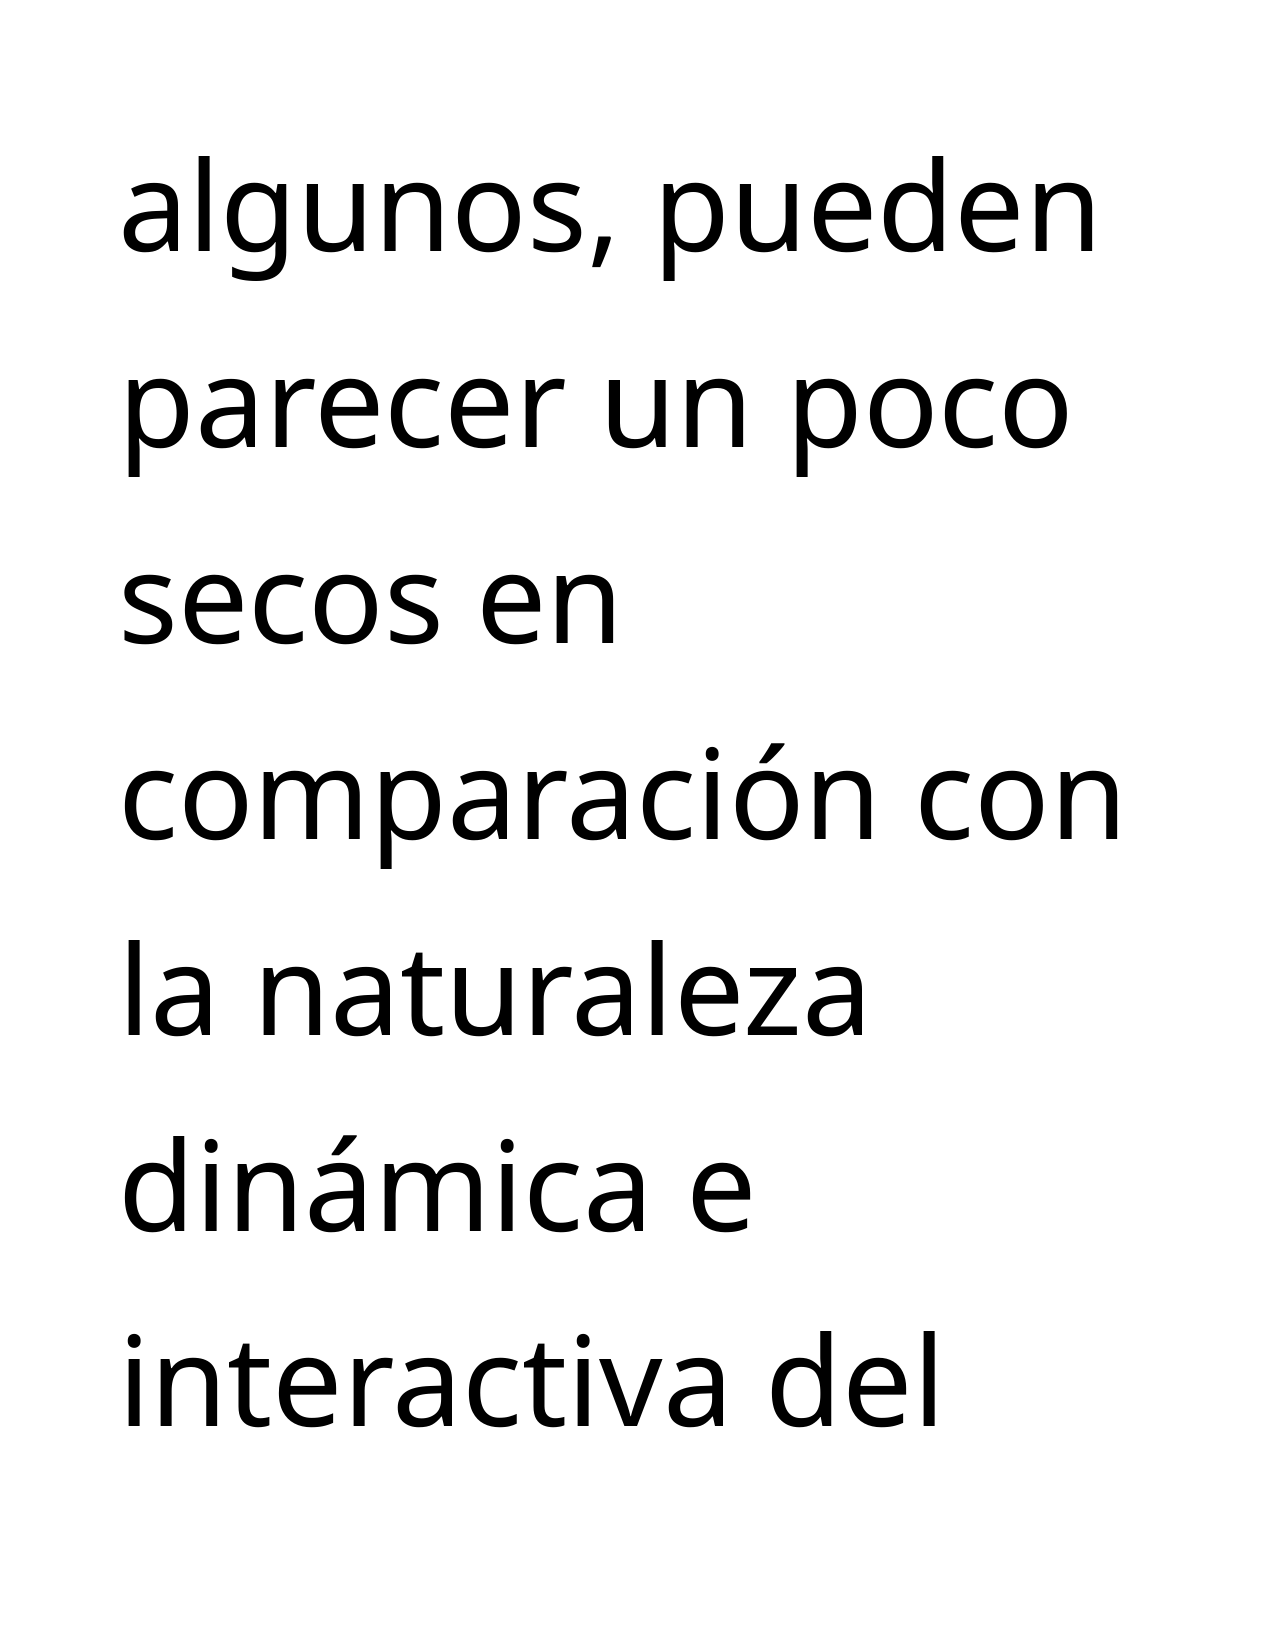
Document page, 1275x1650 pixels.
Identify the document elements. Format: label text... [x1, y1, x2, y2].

text algunos, pueden parecer un poco secos en comparación con la naturaleza dinámica e interactiva del [118, 118, 1157, 1463]
